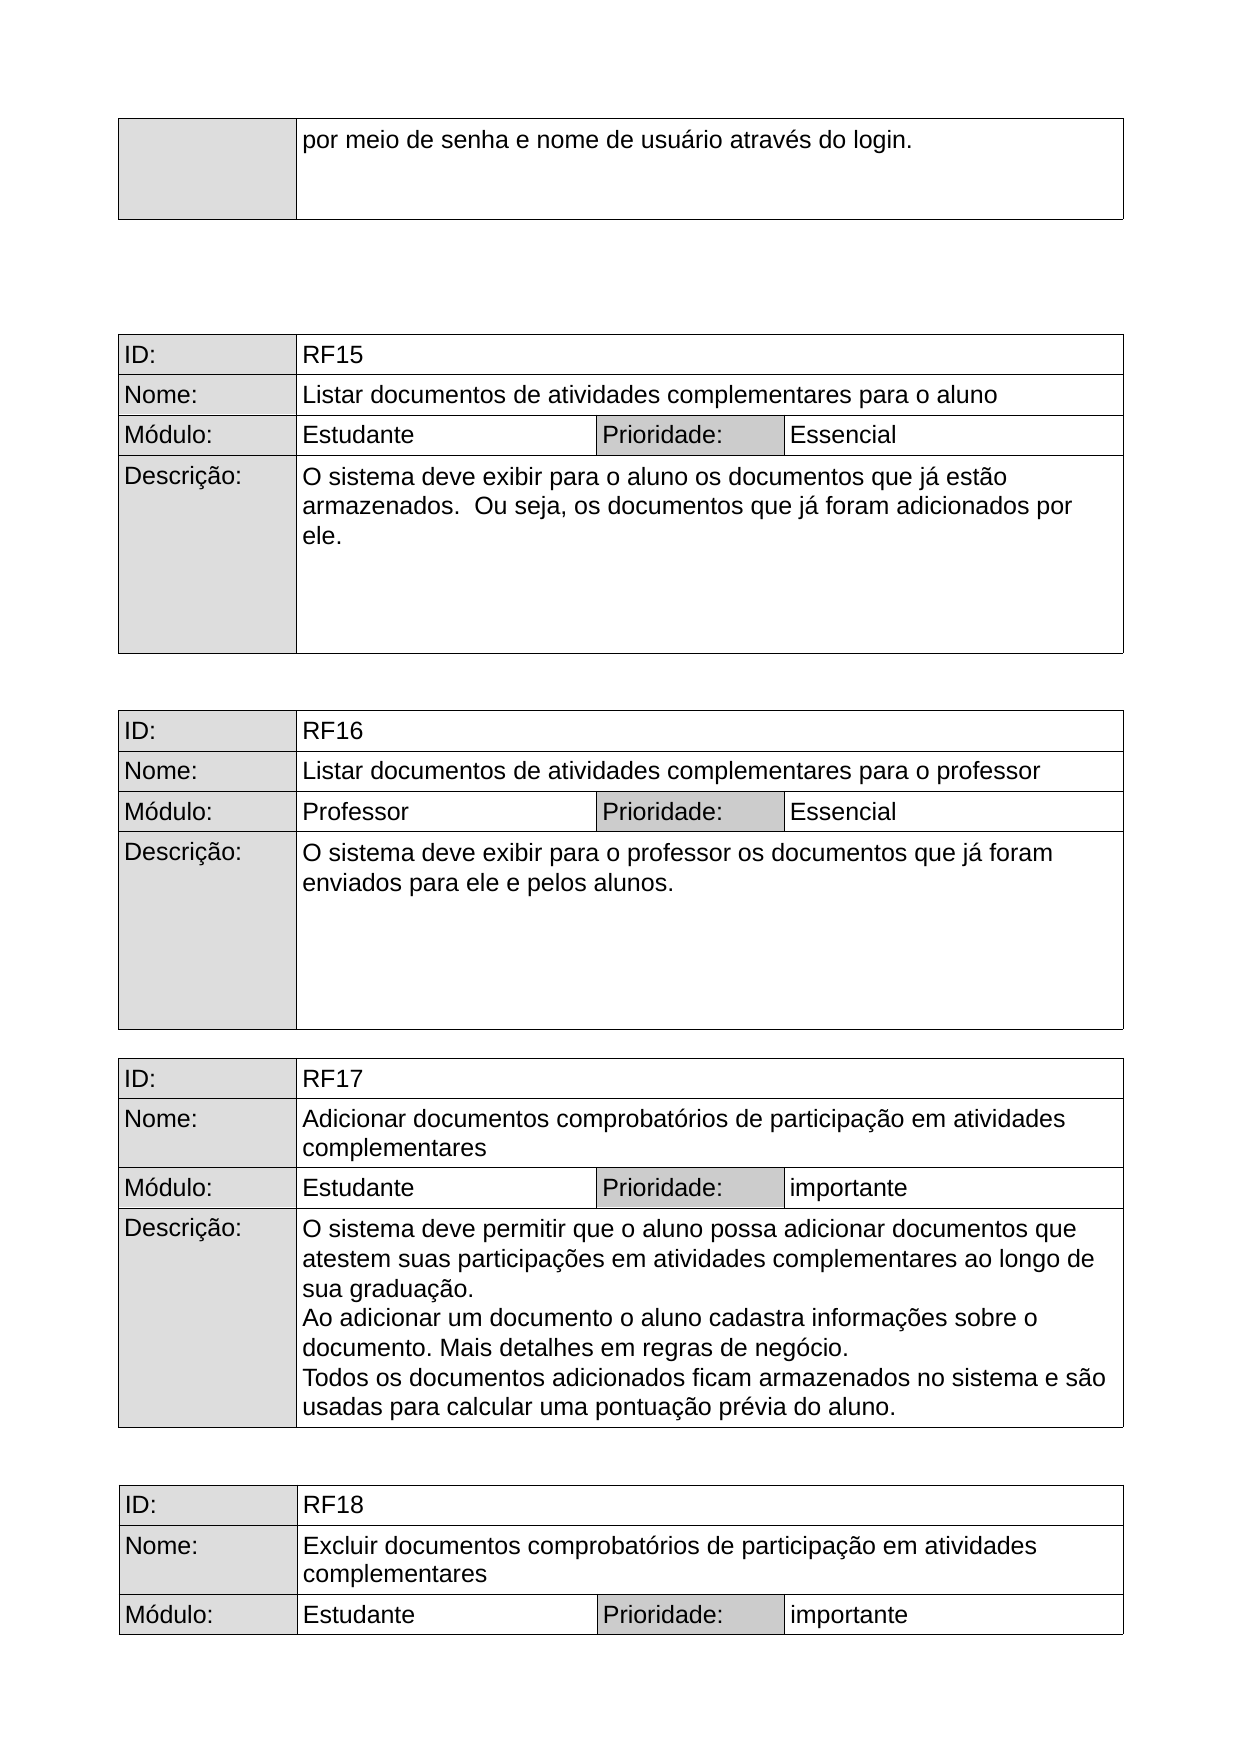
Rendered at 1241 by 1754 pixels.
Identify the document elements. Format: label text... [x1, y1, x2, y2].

table_header ID: [120, 1486, 297, 1525]
table_cell por meio de senha e nome de usuário através do login. [297, 119, 1123, 219]
table_cell Módulo: [120, 1595, 297, 1634]
table_cell O sistema deve exibir para o aluno os documentos que já estão armazenados. Ou seja, os documentos que já foram adicionados por ele. [297, 456, 1123, 653]
table_cell Prioridade: [597, 416, 784, 455]
table_cell Professor [297, 792, 596, 831]
table_header RF17 [297, 1059, 1123, 1098]
table_cell Estudante [297, 1168, 596, 1207]
table_cell importante [785, 1168, 1123, 1207]
table_header ID: [119, 711, 296, 751]
table_cell Essencial [785, 792, 1123, 831]
table_cell Prioridade: [597, 1168, 784, 1207]
table_cell Essencial [785, 416, 1123, 455]
table_cell O sistema deve exibir para o professor os documentos que já foram enviados para ele e pelos alunos. [297, 832, 1123, 1029]
table_header ID: [119, 335, 296, 374]
table_header RF18 [298, 1486, 1123, 1525]
table_cell Módulo: [119, 792, 296, 831]
table_cell Excluir documentos comprobatórios de participação em atividades complementares [298, 1526, 1123, 1594]
table_cell importante [785, 1595, 1123, 1634]
table_cell Módulo: [119, 1168, 296, 1207]
table_cell Nome: [119, 752, 296, 791]
table_cell Estudante [297, 416, 596, 455]
table_cell [119, 119, 296, 219]
table_cell O sistema deve permitir que o aluno possa adicionar documentos que atestem suas participações em atividades complementares ao longo de sua graduação. Ao adicionar um documento o aluno cadastra informações sobre o documento. Mais detalhes em regras de negócio. Todos os documentos adicionados ficam armazenados no sistema e são usadas para calcular uma pontuação prévia do aluno. [297, 1209, 1123, 1427]
table_cell Módulo: [119, 416, 296, 455]
table_cell Listar documentos de atividades complementares para o professor [297, 752, 1123, 791]
table_cell Nome: [119, 1099, 296, 1167]
table_cell Listar documentos de atividades complementares para o aluno [297, 375, 1123, 414]
table_cell Prioridade: [597, 792, 784, 831]
table_header RF15 [297, 335, 1123, 374]
table_cell Estudante [298, 1595, 597, 1634]
table_cell Nome: [120, 1526, 297, 1594]
table_cell Descrição: [119, 456, 296, 653]
table_header RF16 [297, 711, 1123, 751]
table_cell Descrição: [119, 832, 296, 1029]
table_cell Nome: [119, 375, 296, 414]
table_cell Prioridade: [598, 1595, 784, 1634]
table_header ID: [119, 1059, 296, 1098]
table_cell Adicionar documentos comprobatórios de participação em atividades complementares [297, 1099, 1123, 1167]
table_cell Descrição: [119, 1209, 296, 1427]
